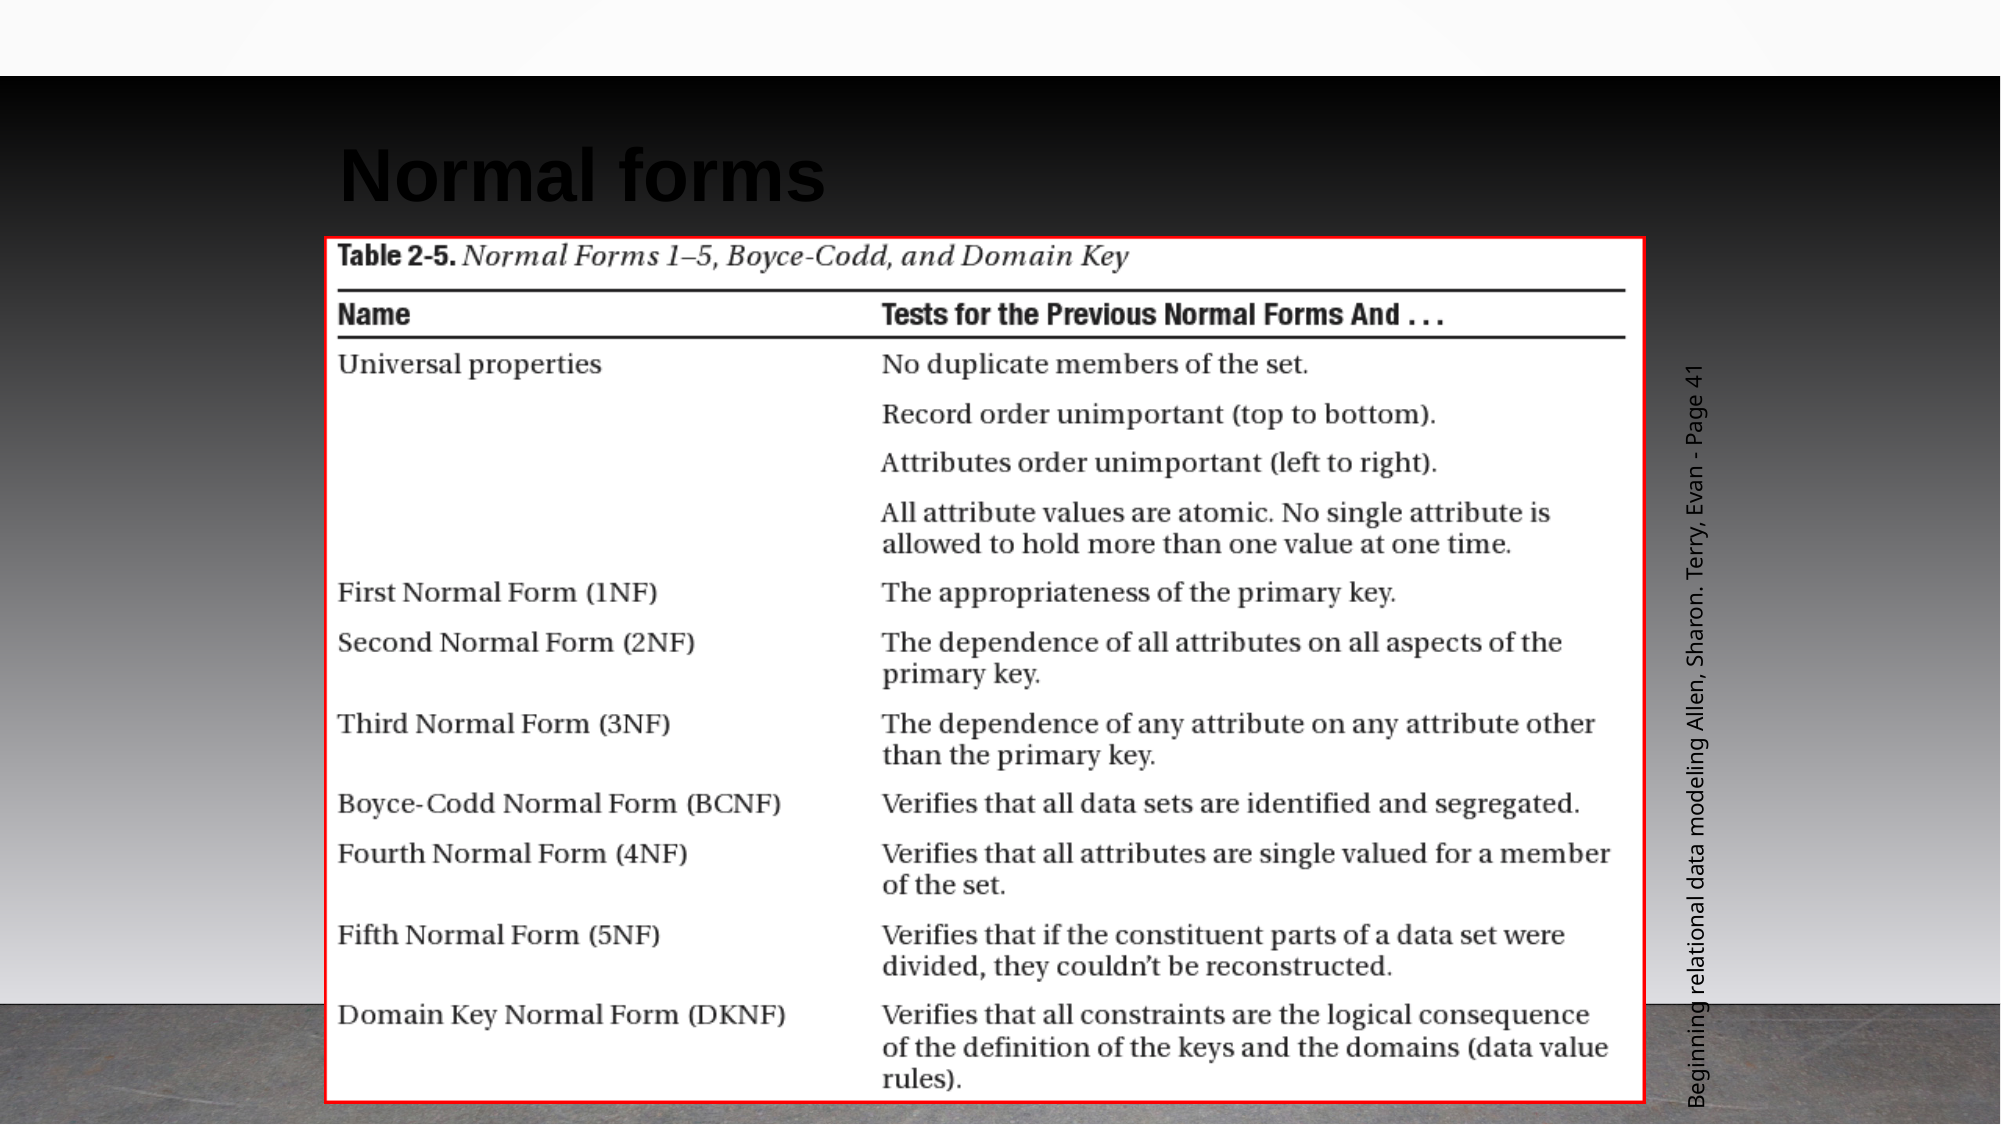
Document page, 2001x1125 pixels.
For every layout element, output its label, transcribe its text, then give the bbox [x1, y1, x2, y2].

title Normal forms [324, 45, 1675, 233]
text_box Beginning relational data modeling Allen, Sharon. Terry, Evan - Page 41 [1662, 60, 1742, 1125]
picture [324, 236, 1646, 1104]
